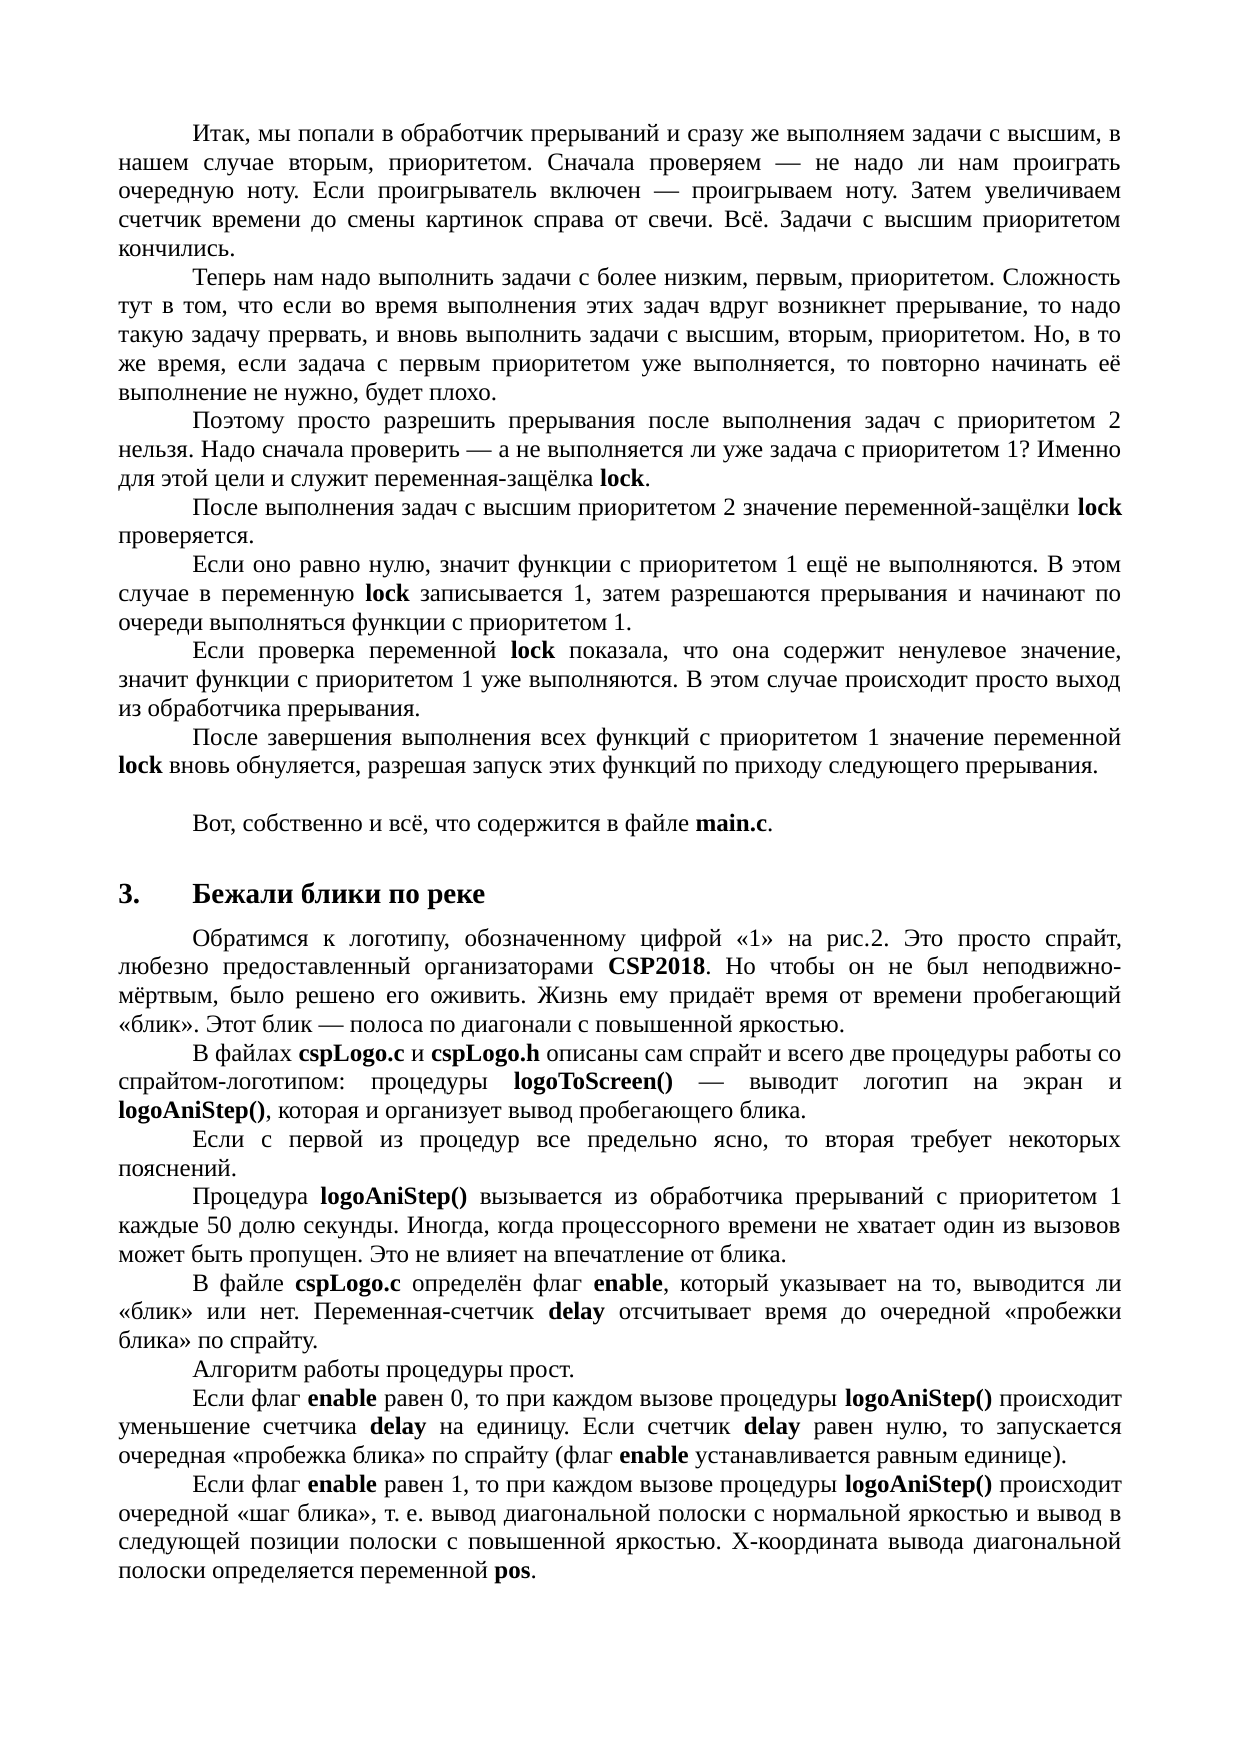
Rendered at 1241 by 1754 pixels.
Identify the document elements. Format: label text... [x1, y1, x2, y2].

text Если проверка переменной lock показала, что она содержит ненулевое значение, значит функции с приоритетом 1 уже выполняются. В этом случае происходит просто выход из обработчика прерывания. [118, 636, 1122, 722]
text Поэтому просто разрешить прерывания после выполнения задач с приоритетом 2 нельзя. Надо сначала проверить — а не выполняется ли уже задача с приоритетом 1? Именно для этой цели и служит переменная-защёлка lock. [118, 406, 1122, 492]
text После выполнения задач с высшим приоритетом 2 значение переменной-защёлки lock проверяется. [118, 492, 1122, 549]
text Обратимся к логотипу, обозначенному цифрой «1» на рис.2. Это просто спрайт, любезно предоставленный организаторами CSP2018. Но чтобы он не был неподвижно-мёртвым, было решено его оживить. Жизнь ему придаёт время от времени пробегающий «блик». Этот блик — полоса по диагонали с повышенной яркостью. [118, 923, 1122, 1038]
text После завершения выполнения всех функций с приоритетом 1 значение переменной lock вновь обнуляется, разрешая запуск этих функций по приходу следующего прерывания. [118, 722, 1122, 779]
text Если флаг enable равен 0, то при каждом вызове процедуры logoAniStep() происходит уменьшение счетчика delay на единицу. Если счетчик delay равен нулю, то запускается очередная «пробежка блика» по спрайту (флаг enable устанавливается равным единице). [118, 1383, 1122, 1469]
text Алгоритм работы процедуры прост. [118, 1354, 1122, 1383]
text Процедура logoAniStep() вызывается из обработчика прерываний с приоритетом 1 каждые 50 долю секунды. Иногда, когда процессорного времени не хватает один из вызовов может быть пропущен. Это не влияет на впечатление от блика. [118, 1181, 1122, 1268]
text Теперь нам надо выполнить задачи с более низким, первым, приоритетом. Сложность тут в том, что если во время выполнения этих задач вдруг возникнет прерывание, то надо такую задачу прервать, и вновь выполнить задачи с высшим, вторым, приоритетом. Но, в то же время, если задача с первым приоритетом уже выполняется, то повторно начинать её выполнение не нужно, будет плохо. [118, 262, 1122, 406]
text Если оно равно нулю, значит функции с приоритетом 1 ещё не выполняются. В этом случае в переменную lock записывается 1, затем разрешаются прерывания и начинают по очереди выполняться функции с приоритетом 1. [118, 549, 1122, 636]
text В файлах cspLogo.c и cspLogo.h описаны сам спрайт и всего две процедуры работы со спрайтом-логотипом: процедуры logoToScreen() — выводит логотип на экран и logoAniStep(), которая и организует вывод пробегающего блика. [118, 1038, 1122, 1124]
text Вот, собственно и всё, что содержится в файле main.c. [118, 808, 1122, 837]
subtitle Бежали блики по реке [118, 877, 1122, 910]
text Итак, мы попали в обработчик прерываний и сразу же выполняем задачи с высшим, в нашем случае вторым, приоритетом. Сначала проверяем — не надо ли нам проиграть очередную ноту. Если проигрыватель включен — проигрываем ноту. Затем увеличиваем счетчик времени до смены картинок справа от свечи. Всё. Задачи с высшим приоритетом кончились. [118, 118, 1122, 262]
text В файле cspLogo.c определён флаг enable, который указывает на то, выводится ли «блик» или нет. Переменная-счетчик delay отсчитывает время до очередной «пробежки блика» по спрайту. [118, 1268, 1122, 1354]
text Если флаг enable равен 1, то при каждом вызове процедуры logoAniStep() происходит очередной «шаг блика», т. е. вывод диагональной полоски с нормальной яркостью и вывод в следующей позиции полоски с повышенной яркостью. X-координата вывода диагональной полоски определяется переменной pos. [118, 1469, 1122, 1584]
text Если с первой из процедур все предельно ясно, то вторая требует некоторых пояснений. [118, 1124, 1122, 1181]
